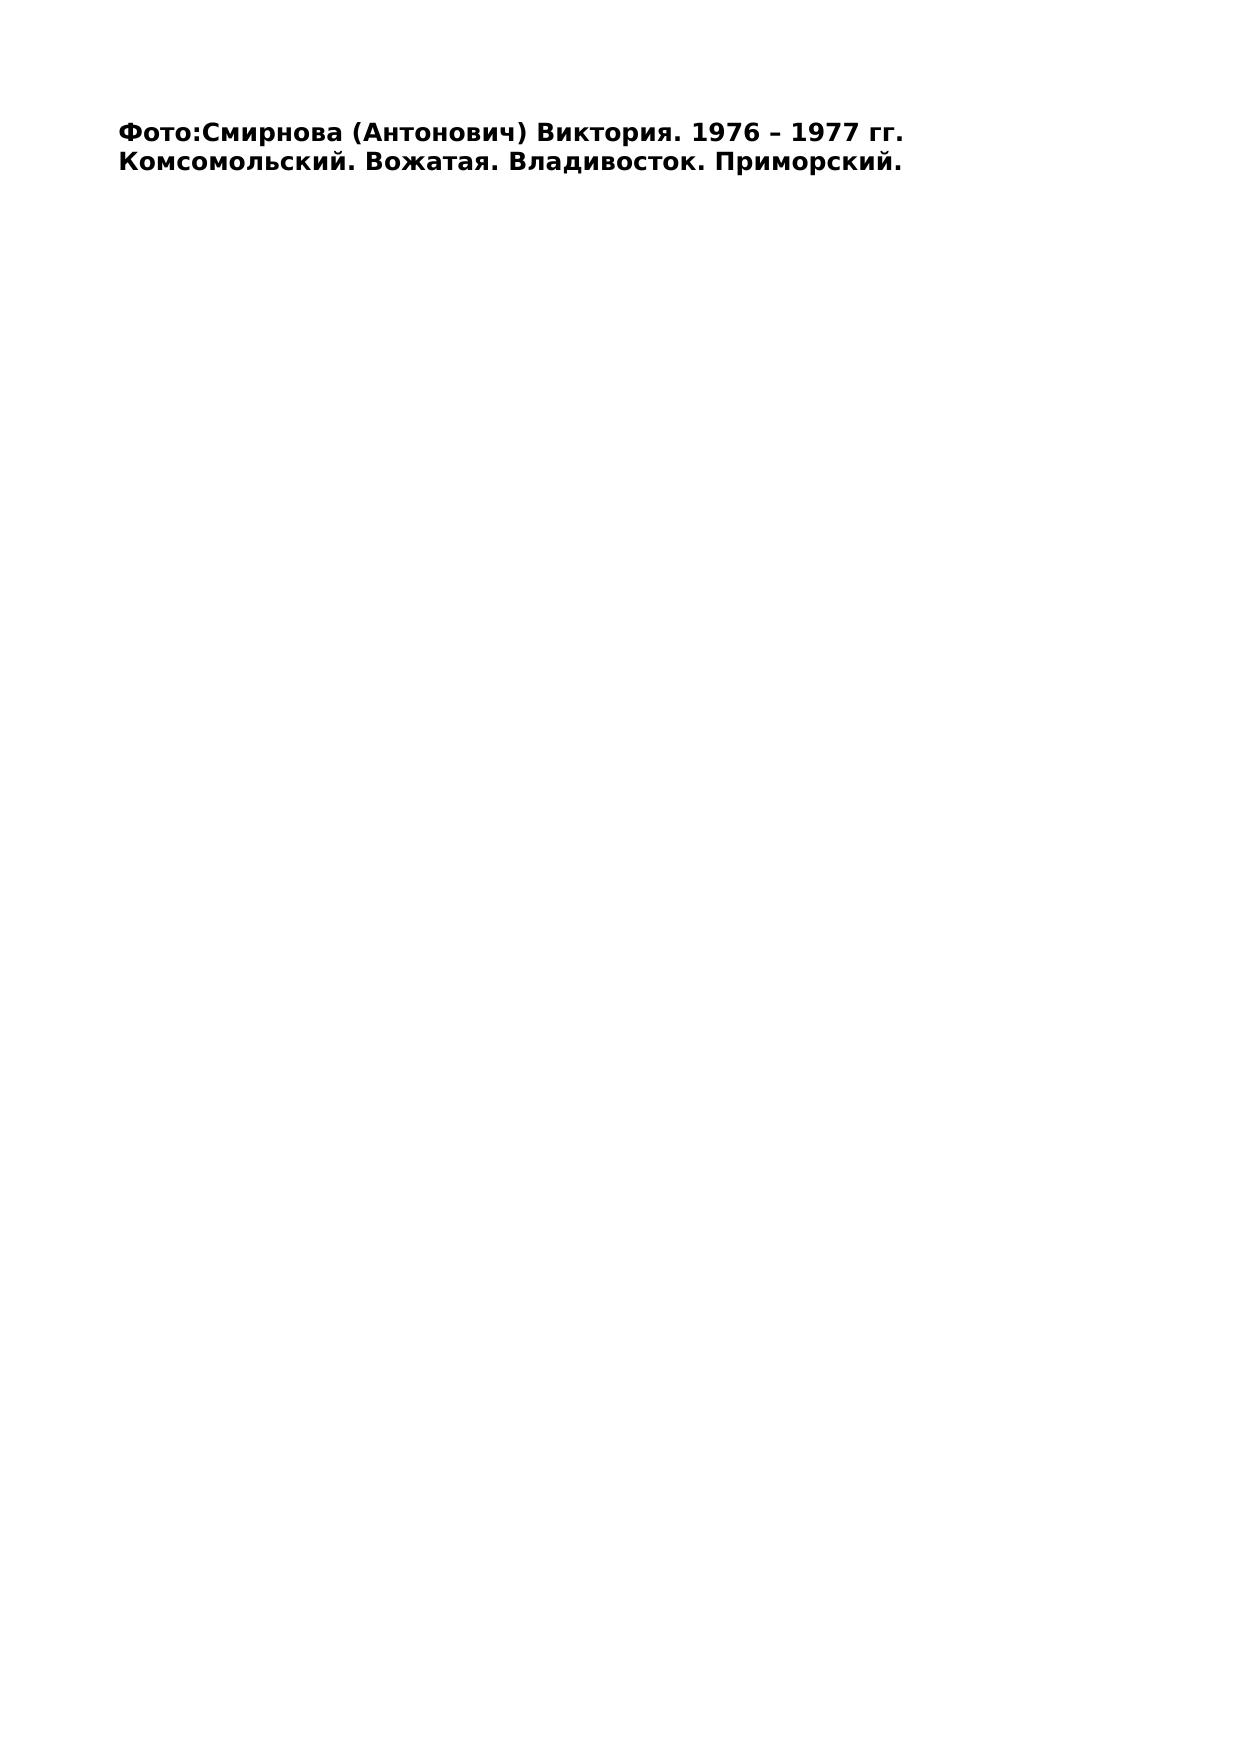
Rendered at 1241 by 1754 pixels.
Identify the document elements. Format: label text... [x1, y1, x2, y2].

subtitle Фото:Смирнова (Антонович) Виктория. 1976 – 1977 гг. Комсомольский. Вожатая. Владивосток. Приморский. [118, 118, 1122, 176]
